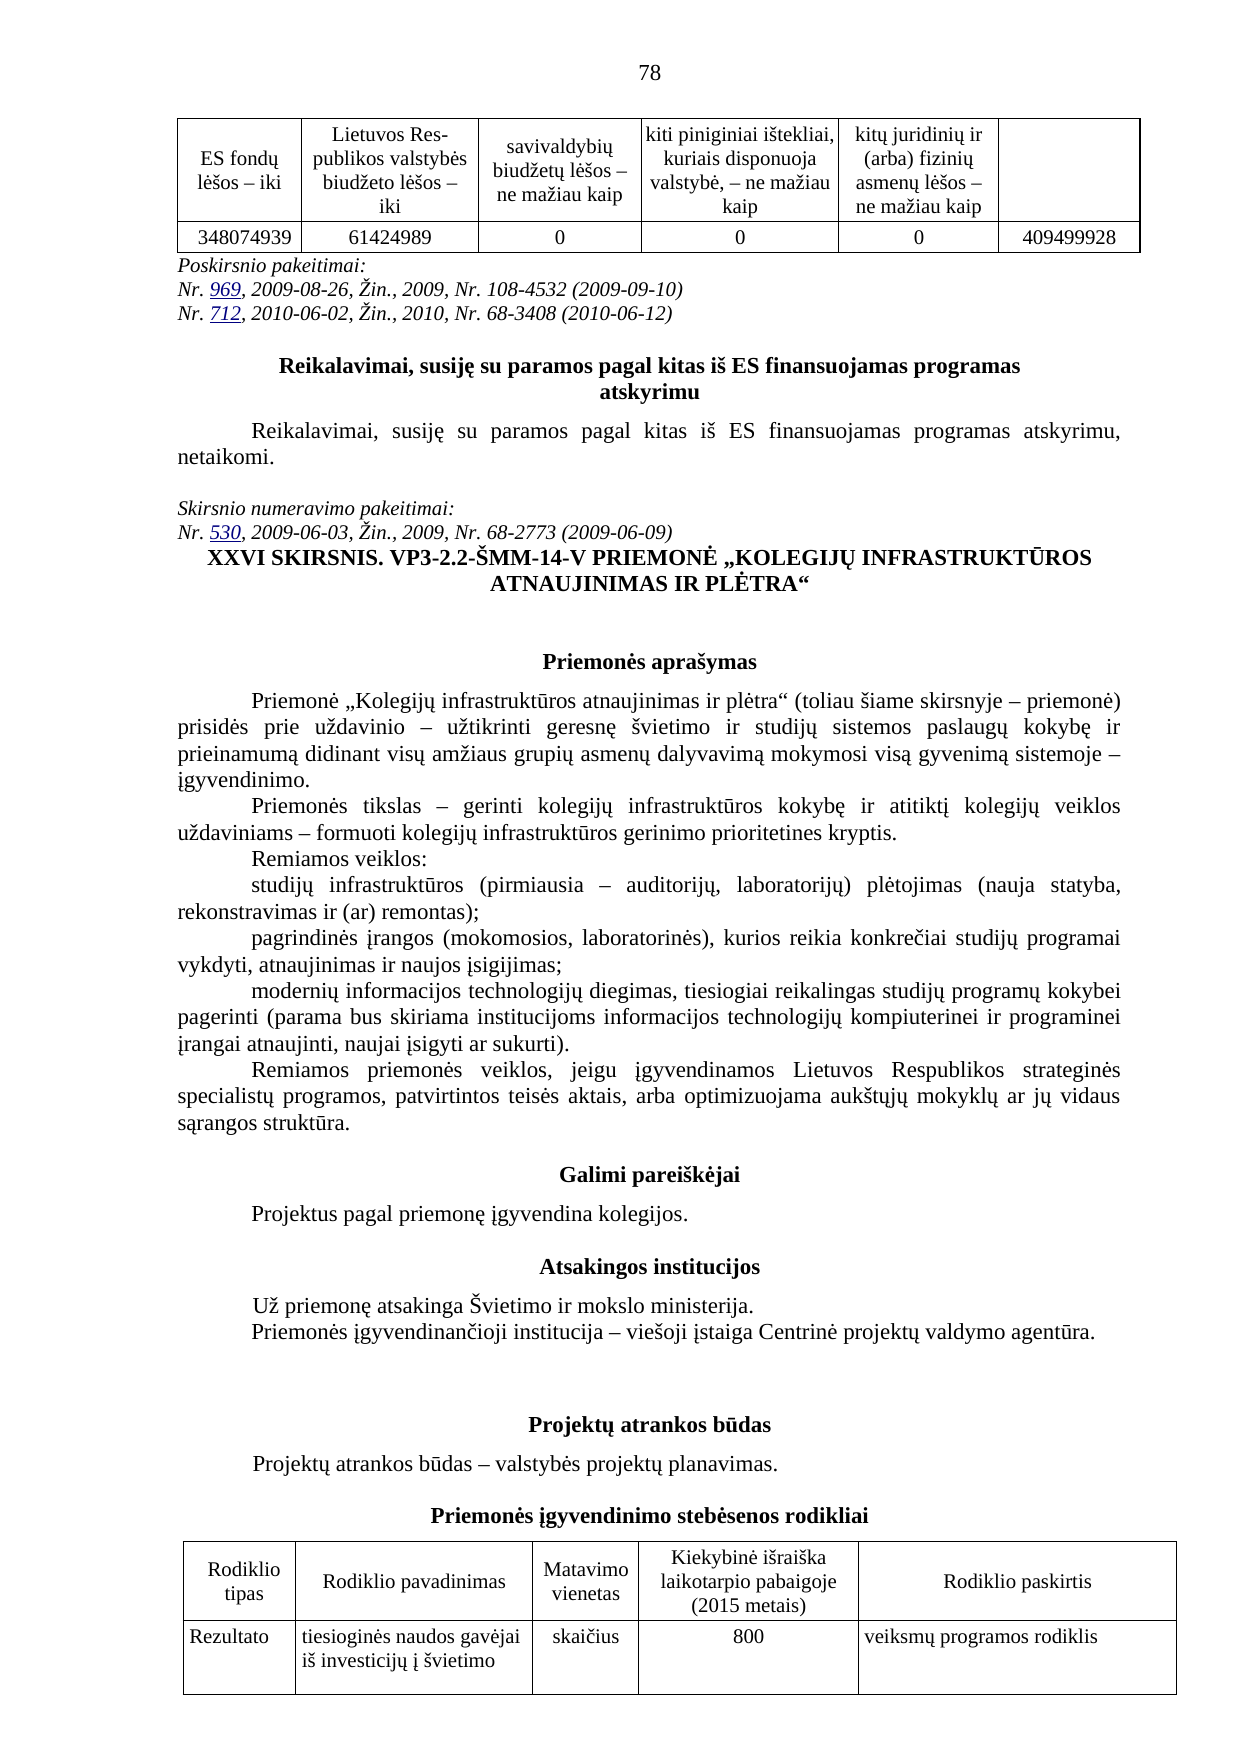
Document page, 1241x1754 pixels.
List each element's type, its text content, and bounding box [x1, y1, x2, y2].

text Priemonės įgyvendinimo stebėsenos rodikliai [177, 1502, 1122, 1529]
text pagrindinės įrangos (mokomosios, laboratorinės), kurios reikia konkrečiai studijų programai vykdyti, atnaujinimas ir naujos įsigijimas; [177, 924, 1122, 977]
table_cell 0 [479, 222, 641, 252]
text Projektus pagal priemonę įgyvendina kolegijos. [177, 1200, 1122, 1227]
table_cell veiksmų programos rodiklis [859, 1621, 1176, 1694]
table_cell Rezultato [184, 1621, 295, 1694]
text Reikalavimai, susiję su paramos pagal kitas iš ES finansuojamas programas atskyrimu, netaikomi. [177, 417, 1122, 470]
text Remiamos veiklos: [177, 845, 1122, 872]
table_header Matavimo vienetas [533, 1542, 638, 1620]
text Remiamos priemonės veiklos, jeigu įgyvendinamos Lietuvos Respublikos strateginės specialistų programos, patvirtintos teisės aktais, arba optimizuojama aukštųjų mokyklų ar jų vidaus sąrangos struktūra. [177, 1056, 1122, 1135]
text Galimi pareiškėjai [177, 1161, 1122, 1188]
text Nr. 969, 2009-08-26, Žin., 2009, Nr. 108-4532 (2009-09-10) [177, 277, 1122, 301]
text modernių informacijos technologijų diegimas, tiesiogiai reikalingas studijų programų kokybei pagerinti (parama bus skiriama institucijoms informacijos technologijų kompiuterinei ir programinei įrangai atnaujinti, naujai įsigyti ar sukurti). [177, 977, 1122, 1056]
table_cell Lietuvos Res­publikos valsty­bės biudžeto lėšos – iki [302, 119, 478, 221]
table_cell ES fondų lėšos – iki [178, 119, 301, 221]
table_cell kiti piniginiai ištekliai, kuriais disponuoja valsty­bė, – ne mažiau kaip [642, 119, 838, 221]
text Reikalavimai, susiję su paramos pagal kitas iš ES finansuojamas programas atskyrimu [177, 352, 1122, 404]
text Poskirsnio pakeitimai: [177, 253, 1122, 277]
text Nr. 530, 2009-06-03, Žin., 2009, Nr. 68-2773 (2009-06-09) [177, 520, 1122, 544]
text Nr. 712, 2010-06-02, Žin., 2010, Nr. 68-3408 (2010-06-12) [177, 301, 1122, 325]
text Priemonės įgyvendinančioji institucija – viešoji įstaiga Centrinė projektų valdymo agentūra. [177, 1318, 1122, 1344]
text Projektų atrankos būdas [177, 1411, 1122, 1437]
table_header [999, 119, 1139, 221]
text Atsakingos institucijos [177, 1253, 1122, 1279]
table_cell 0 [839, 222, 998, 252]
table_cell 61424989 [302, 222, 478, 252]
text XXVI SKirsnis. VP3-2.2-ŠMM-14-V PRIEMONĖ „KOLEGIJŲ INFRASTRUKTŪROS ATNAUJINIMAS IR PLĖTRA“ [177, 544, 1122, 597]
table_cell 0 [642, 222, 838, 252]
table_header Rodiklio paskirtis [859, 1542, 1176, 1620]
table_header Rodiklio pavadinimas [296, 1542, 532, 1620]
text Priemonės aprašymas [177, 648, 1122, 674]
table_cell tiesioginės naudos gavėjai iš investicijų į švietimo [296, 1621, 532, 1694]
text Projektų atrankos būdas – valstybės projektų planavimas. [215, 1450, 1122, 1476]
text Priemonė „Kolegijų infrastruktūros atnaujinimas ir plėtra“ (toliau šiame skirsnyje – priemonė) prisidės prie uždavinio – užtikrinti geresnę švietimo ir studijų sistemos paslaugų kokybę ir prieinamumą didinant visų amžiaus grupių asmenų dalyvavimą mokymosi visą gyvenimą sistemoje – įgyvendinimo. [177, 687, 1122, 792]
text studijų infrastruktūros (pirmiausia – auditorijų, laboratorijų) plėtojimas (nauja statyba, rekonstravimas ir (ar) remontas); [177, 872, 1122, 924]
table_cell 348074939 [178, 222, 301, 252]
table_header Kiekybinė išraiška laikotarpio pabaigoje (2015 metais) [639, 1542, 858, 1620]
text Skirsnio numeravimo pakeitimai: [177, 496, 1122, 520]
table_cell 409499928 [999, 222, 1139, 252]
text Už priemonę atsakinga Švietimo ir mokslo ministerija. [177, 1292, 1122, 1318]
table_cell savivaldybių biudžetų lėšos – ne mažiau kaip [479, 119, 641, 221]
table_cell 800 [639, 1621, 858, 1694]
table_cell skaičius [533, 1621, 638, 1694]
text Priemonės tikslas – gerinti kolegijų infrastruktūros kokybę ir atitiktį kolegijų veiklos uždaviniams – formuoti kolegijų infrastruktūros gerinimo prioritetines kryptis. [177, 792, 1122, 845]
table_cell kitų juridinių ir (arba) fizinių asmenų lėšos – ne mažiau kaip [839, 119, 998, 221]
table_header Rodiklio tipas [184, 1542, 295, 1620]
